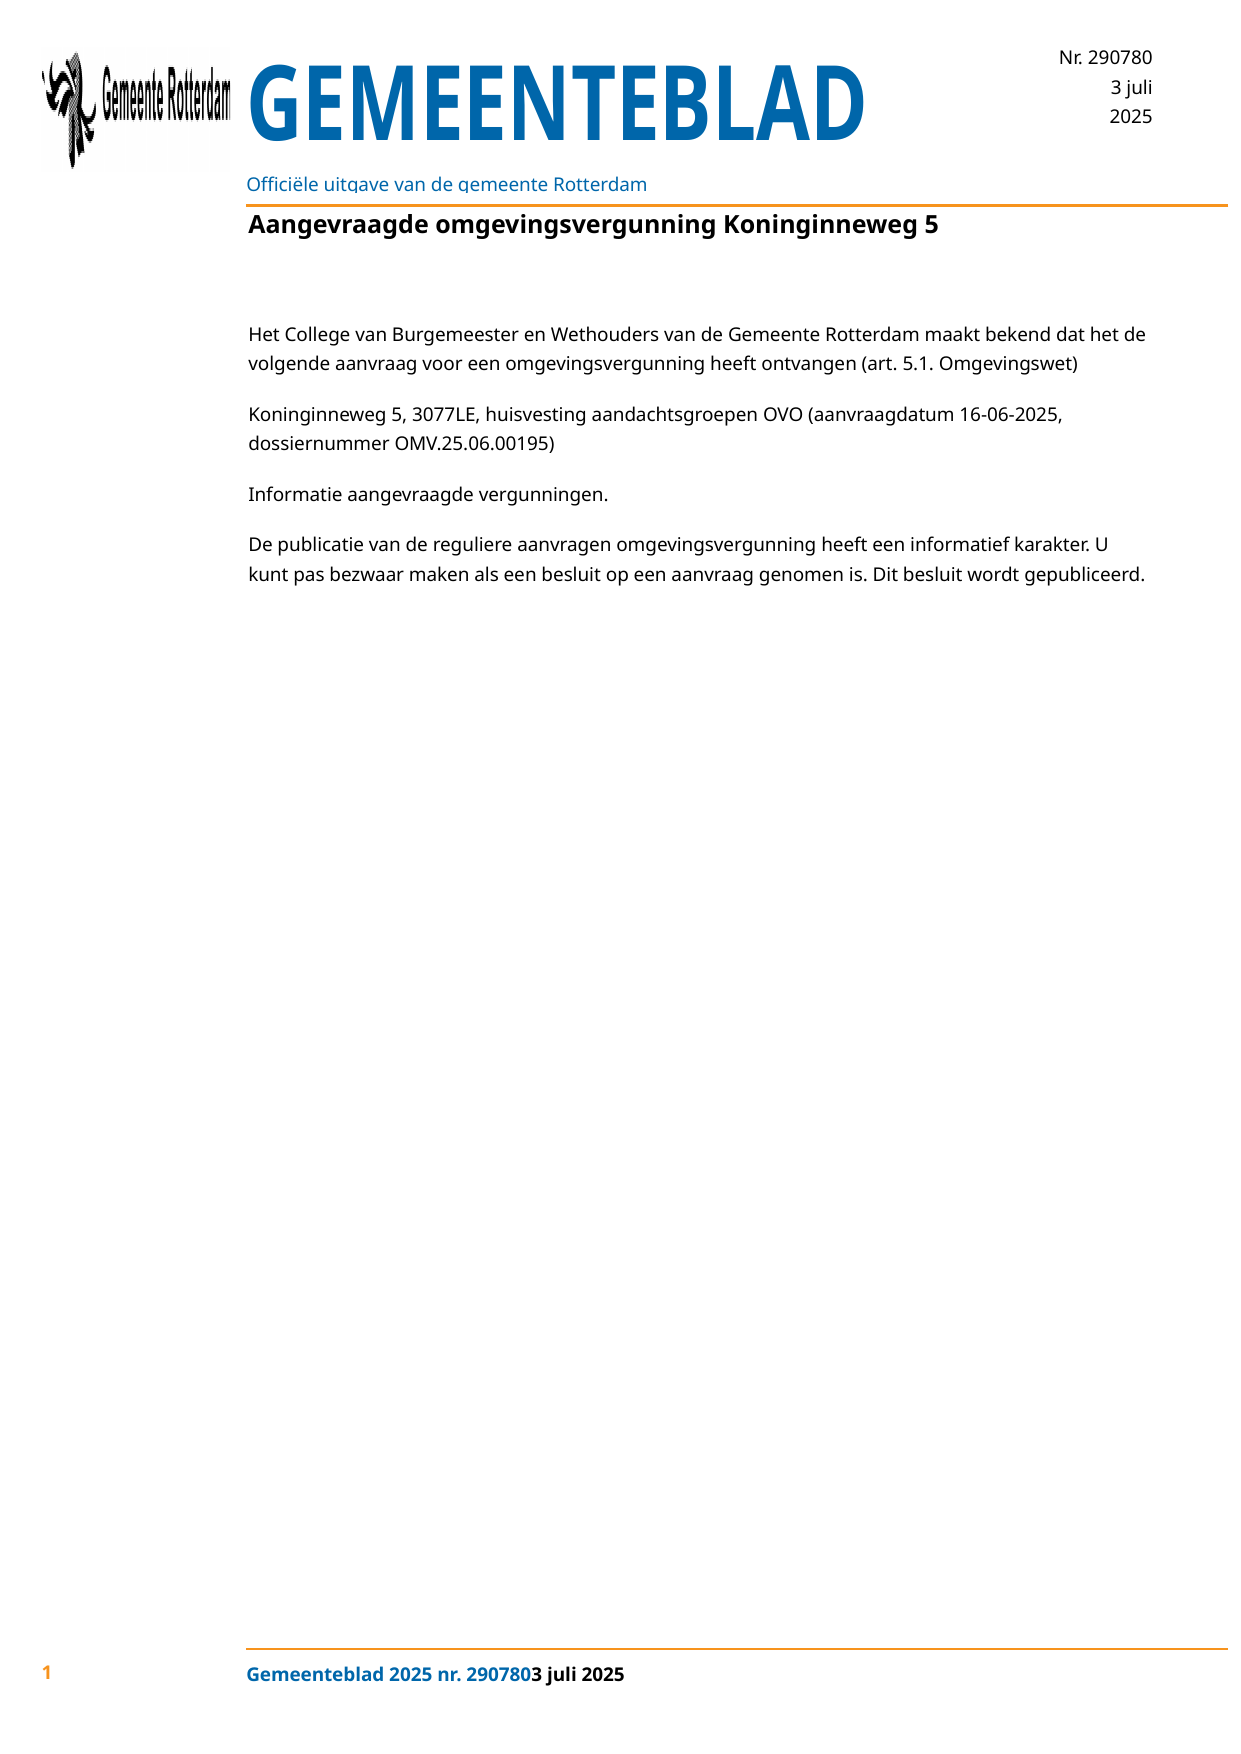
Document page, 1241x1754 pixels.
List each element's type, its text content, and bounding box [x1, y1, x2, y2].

text De publicatie van de reguliere aanvragen omgevingsvergunning heeft een informatief karakter. U kunt pas bezwaar maken als een besluit op een aanvraag genomen is. Dit besluit wordt gepubliceerd. [248, 531, 1152, 586]
text Koninginneweg 5, 3077LE, huisvesting aandachtsgroepen OVO (aanvraagdatum 16-06-2025, dossiernummer OMV.25.06.00195) [248, 401, 1152, 456]
text Het College van Burgemeester en Wethouders van de Gemeente Rotterdam maakt bekend dat het de volgende aanvraag voor een omgevingsvergunning heeft ontvangen (art. 5.1. Omgevingswet) [248, 321, 1152, 376]
text Informatie aangevraagde vergunningen. [248, 481, 1152, 506]
picture [41, 47, 231, 172]
text Aangevraagde omgevingsvergunning Koninginneweg 5 [248, 207, 1152, 241]
